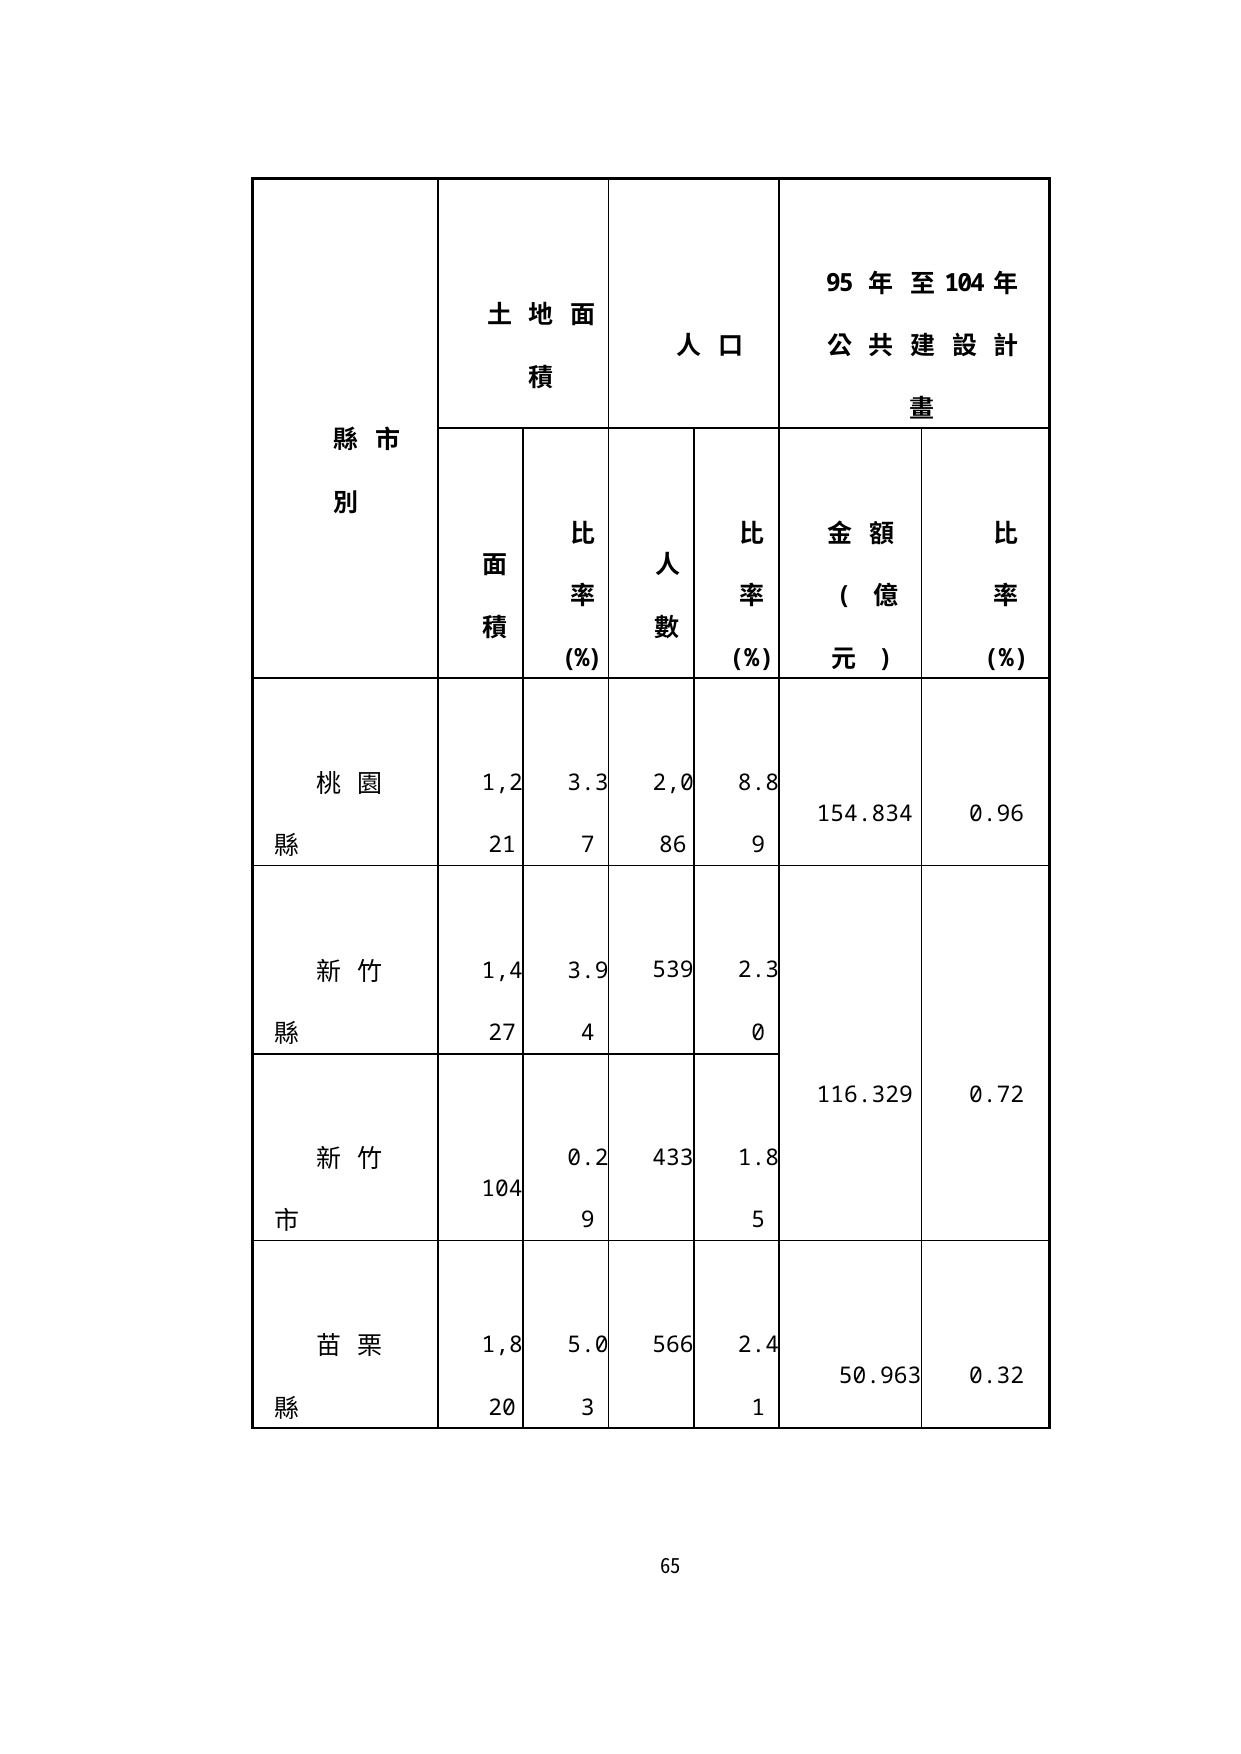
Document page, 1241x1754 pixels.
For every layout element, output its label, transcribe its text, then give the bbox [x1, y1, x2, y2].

table_header 土地面積 [439, 180, 608, 427]
table_cell 比率(%) [524, 429, 608, 677]
table_cell 1,820 [439, 1241, 522, 1427]
table_cell 比率(%) [922, 429, 1048, 677]
table_cell 金額(億元) [780, 429, 921, 677]
table_cell 0.96 [922, 679, 1048, 865]
table_cell 新竹市 [254, 1055, 437, 1240]
table_header 人口 [609, 180, 778, 427]
table_cell 人數 [609, 429, 693, 677]
table_cell 0.29 [524, 1055, 608, 1240]
table_cell 0.72 [922, 866, 1048, 1240]
table_cell 3.94 [524, 866, 608, 1053]
table_cell 0.32 [922, 1241, 1048, 1427]
table_cell 新竹縣 [254, 866, 437, 1053]
table_cell 566 [609, 1241, 693, 1427]
table_cell 2,086 [609, 679, 693, 865]
table_cell 桃園縣 [254, 679, 437, 865]
table_cell 433 [609, 1055, 693, 1240]
table_cell 1.85 [695, 1055, 778, 1240]
table_cell 116.329 [780, 866, 921, 1240]
table_cell 比率(%) [695, 429, 778, 677]
table_cell 8.89 [695, 679, 778, 865]
table_cell 1,427 [439, 866, 522, 1053]
table_cell 539 [609, 866, 693, 1053]
table_header 95年至104年公共建設計畫 [780, 180, 1048, 427]
table_cell 1,221 [439, 679, 522, 865]
table_cell 3.37 [524, 679, 608, 865]
table_cell 5.03 [524, 1241, 608, 1427]
table_header 縣市別 [254, 180, 437, 677]
table_cell 苗栗縣 [254, 1241, 437, 1427]
table_cell 104 [439, 1055, 522, 1240]
table_cell 2.30 [695, 866, 778, 1053]
table_cell 50.963 [780, 1241, 921, 1427]
table_cell 面積 [439, 429, 522, 677]
table_cell 154.834 [780, 679, 921, 865]
table_cell 2.41 [695, 1241, 778, 1427]
